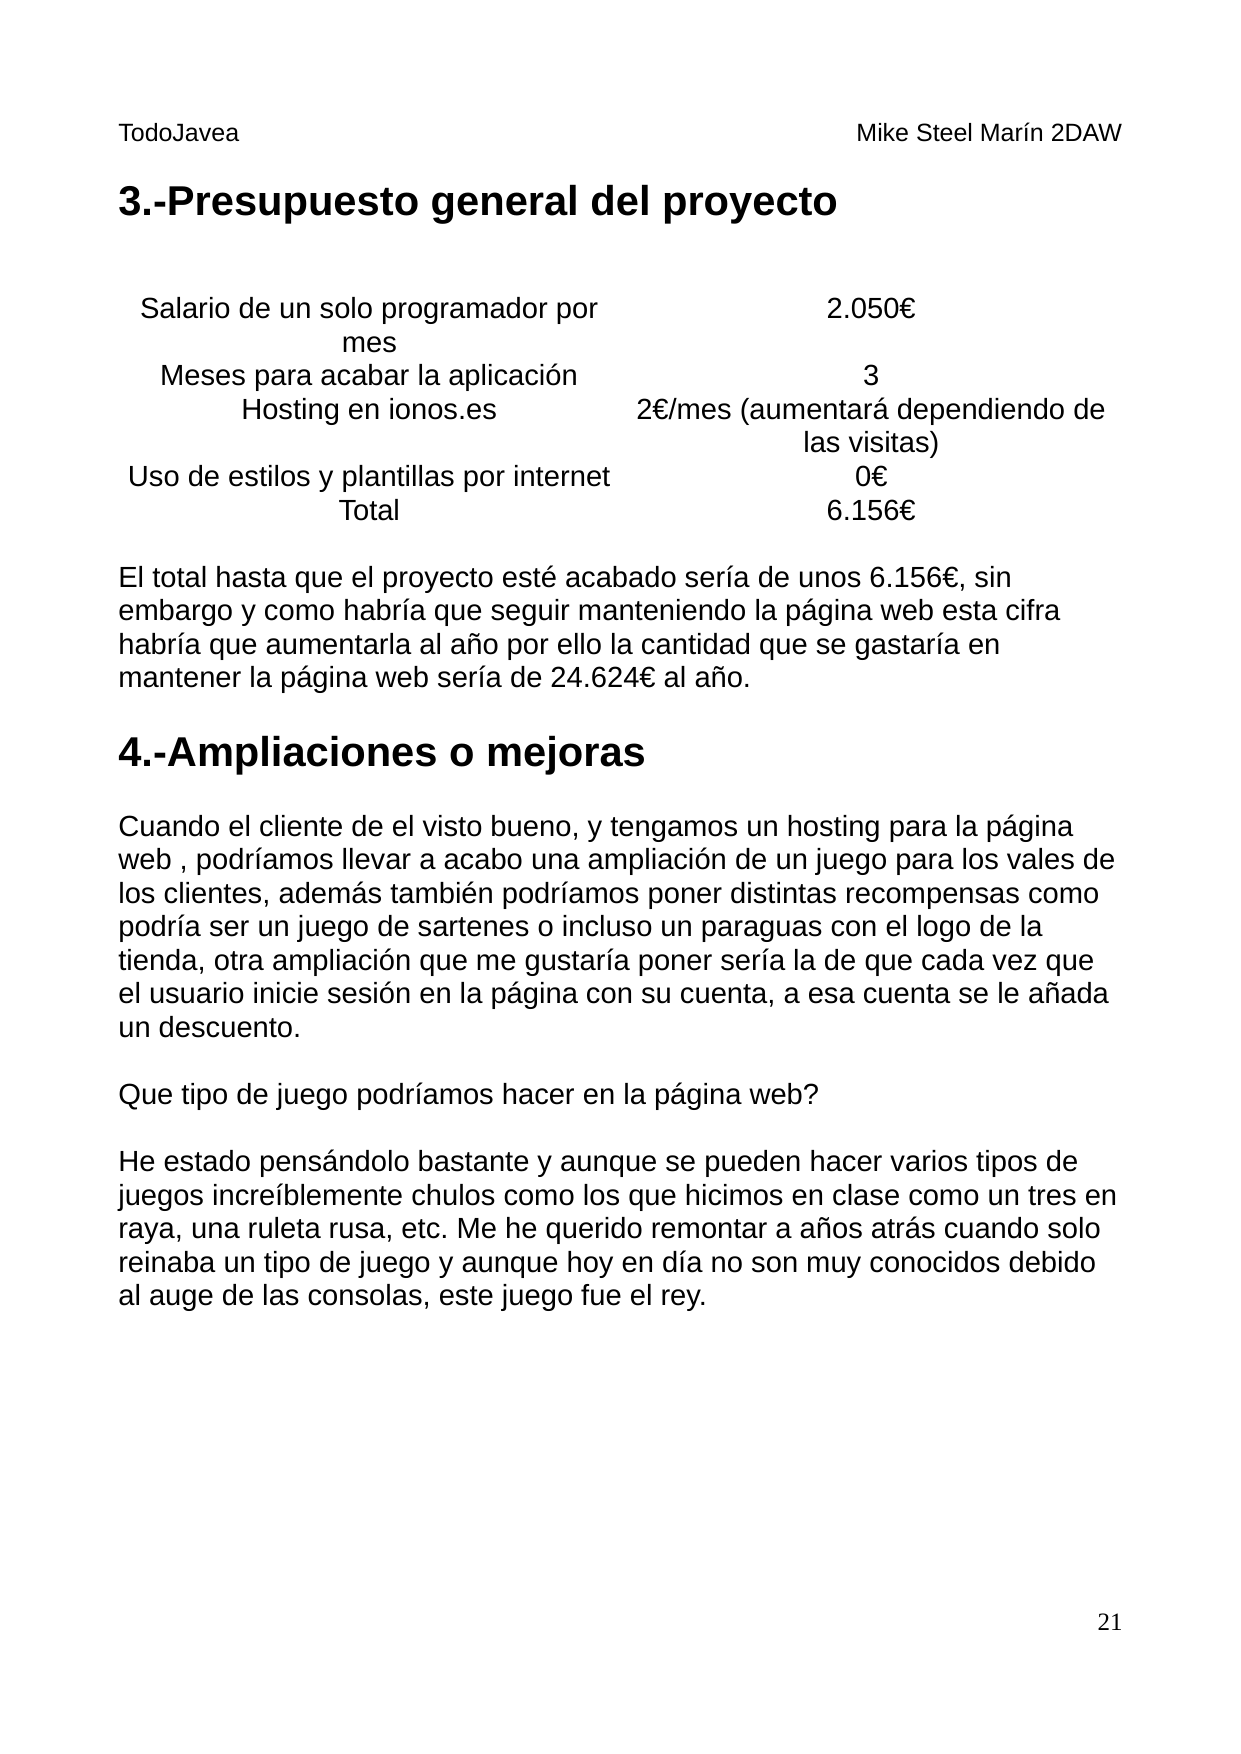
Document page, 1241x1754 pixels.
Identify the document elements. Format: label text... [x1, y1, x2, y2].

table_cell Hosting en ionos.es [118, 392, 620, 459]
text El total hasta que el proyecto esté acabado sería de unos 6.156€, sin embargo y como habría que seguir manteniendo la página web esta cifra habría que aumentarla al año por ello la cantidad que se gastaría en mantener la página web sería de 24.624€ al año. [118, 560, 1122, 694]
table_cell 3 [620, 359, 1122, 392]
text 4.-Ampliaciones o mejoras [118, 727, 1122, 775]
table_header 2.050€ [620, 291, 1122, 358]
text He estado pensándolo bastante y aunque se pueden hacer varios tipos de juegos increíblemente chulos como los que hicimos en clase como un tres en raya, una ruleta rusa, etc. Me he querido remontar a años atrás cuando solo reinaba un tipo de juego y aunque hoy en día no son muy conocidos debido al auge de las consolas, este juego fue el rey. [118, 1144, 1122, 1312]
table_cell 0€ [620, 459, 1122, 493]
text Que tipo de juego podríamos hacer en la página web? [118, 1077, 1122, 1111]
text Cuando el cliente de el visto bueno, y tengamos un hosting para la página web , podríamos llevar a acabo una ampliación de un juego para los vales de los clientes, además también podríamos poner distintas recompensas como podría ser un juego de sartenes o incluso un paraguas con el logo de la tienda, otra ampliación que me gustaría poner sería la de que cada vez que el usuario inicie sesión en la página con su cuenta, a esa cuenta se le añada un descuento. [118, 809, 1122, 1044]
text 3.-Presupuesto general del proyecto [118, 176, 1122, 224]
table_cell Meses para acabar la aplicación [118, 359, 620, 392]
table_cell 6.156€ [620, 493, 1122, 526]
table_cell 2€/mes (aumentará dependiendo de las visitas) [620, 392, 1122, 459]
table_cell Total [118, 493, 620, 526]
table_cell Uso de estilos y plantillas por internet [118, 459, 620, 493]
table_header Salario de un solo programador por mes [118, 291, 620, 358]
